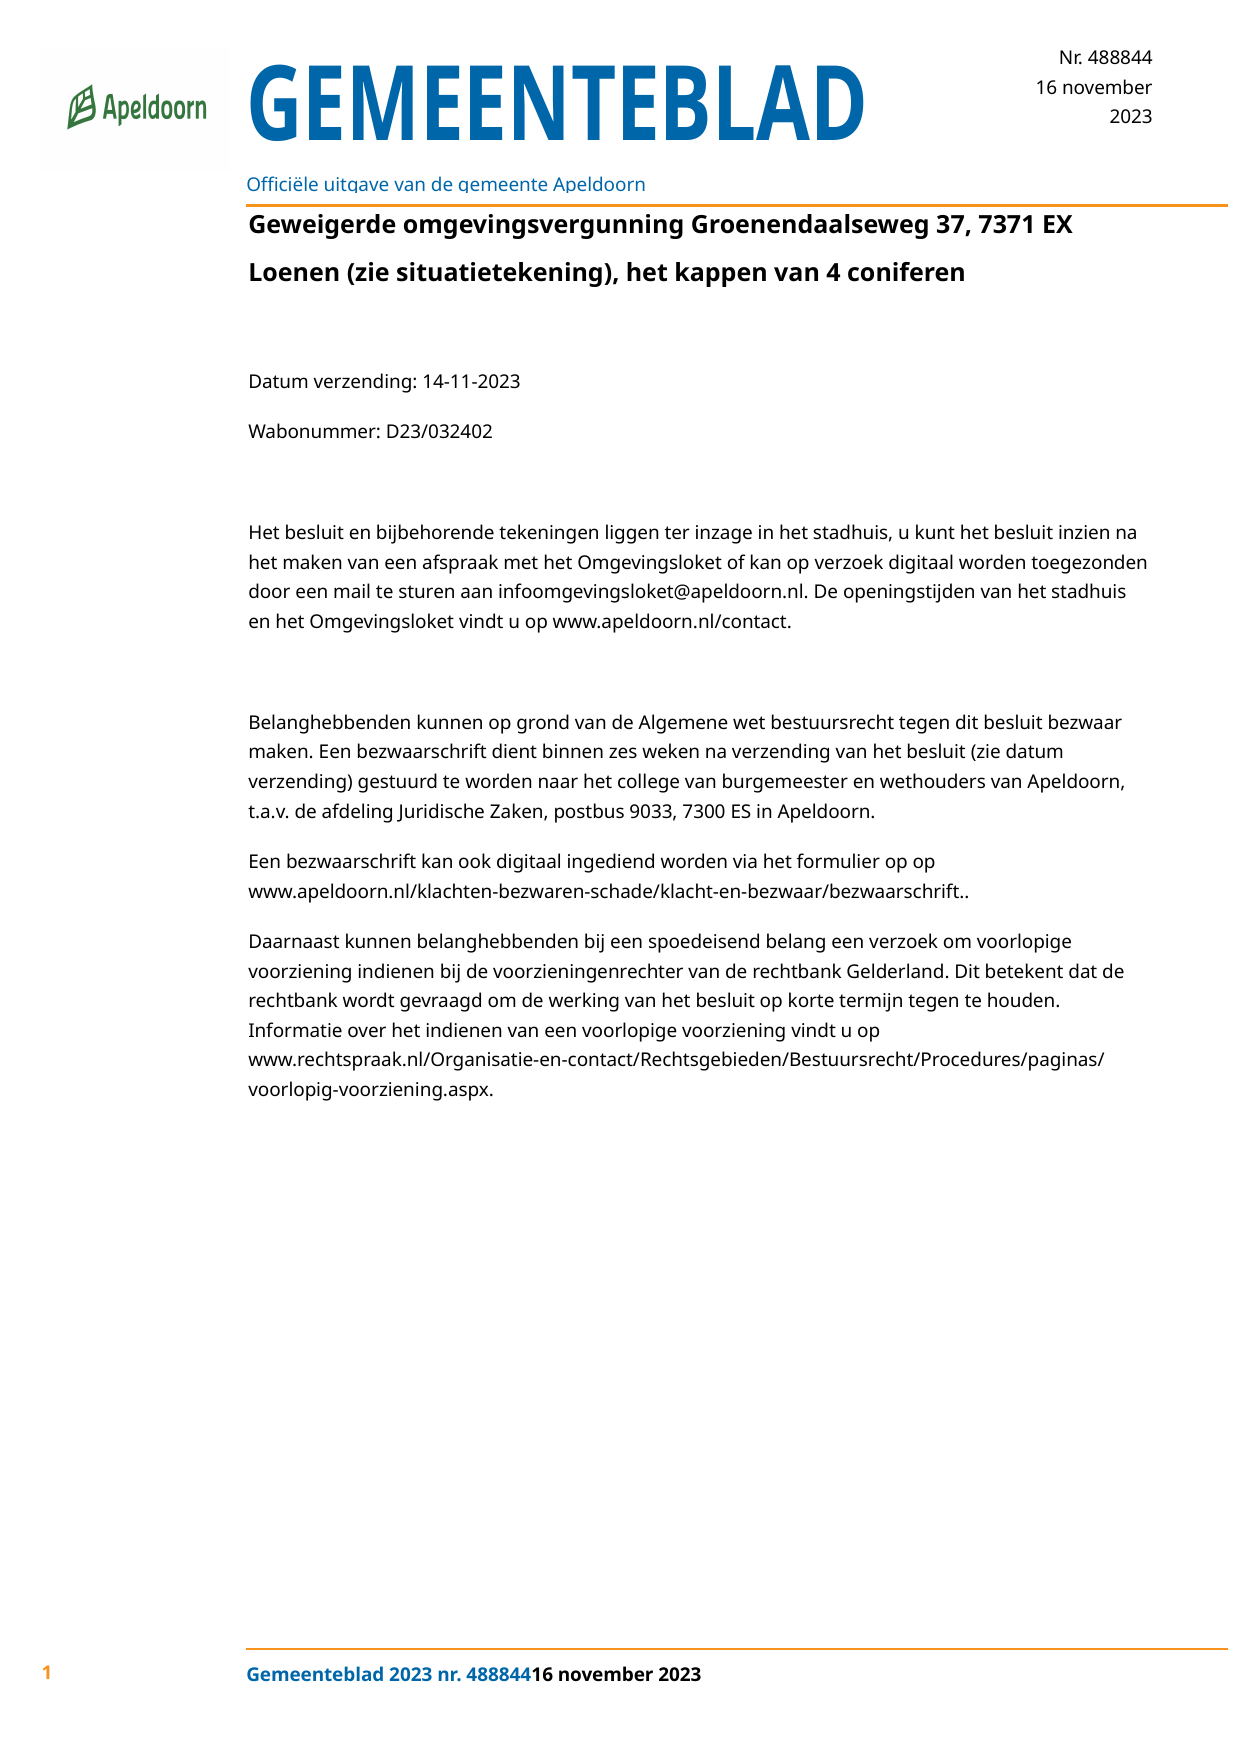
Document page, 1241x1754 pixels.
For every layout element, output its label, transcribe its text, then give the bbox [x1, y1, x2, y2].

text Datum verzending: 14-11-2023 [248, 368, 1152, 394]
text Daarnaast kunnen belanghebbenden bij een spoedeisend belang een verzoek om voorlopige voorziening indienen bij de voorzieningenrechter van de rechtbank Gelderland. Dit betekent dat de rechtbank wordt gevraagd om de werking van het besluit op korte termijn tegen te houden. Informatie over het indienen van een voorlopige voorziening vindt u op www.rechtspraak.nl/Organisatie-en-contact/Rechtsgebieden/Bestuursrecht/Procedures/paginas/voorlopig-voorziening.aspx. [248, 928, 1152, 1102]
text Geweigerde omgevingsvergunning Groenendaalseweg 37, 7371 EX Loenen (zie situatietekening), het kappen van 4 coniferen [248, 207, 1152, 288]
text Belanghebbenden kunnen op grond van de Algemene wet bestuursrecht tegen dit besluit bezwaar maken. Een bezwaarschrift dient binnen zes weken na verzending van het besluit (zie datum verzending) gestuurd te worden naar het college van burgemeester en wethouders van Apeldoorn, t.a.v. de afdeling Juridische Zaken, postbus 9033, 7300 ES in Apeldoorn. [248, 709, 1152, 824]
text Het besluit en bijbehorende tekeningen liggen ter inzage in het stadhuis, u kunt het besluit inzien na het maken van een afspraak met het Omgevingsloket of kan op verzoek digitaal worden toegezonden door een mail te sturen aan infoomgevingsloket@apeldoorn.nl. De openingstijden van het stadhuis en het Omgevingsloket vindt u op www.apeldoorn.nl/contact. [248, 519, 1152, 634]
text Wabonummer: D23/032402 [248, 419, 1152, 444]
text Een bezwaarschrift kan ook digitaal ingediend worden via het formulier op op www.apeldoorn.nl/klachten-bezwaren-schade/klacht-en-bezwaar/bezwaarschrift.. [248, 848, 1152, 904]
picture [41, 47, 231, 172]
